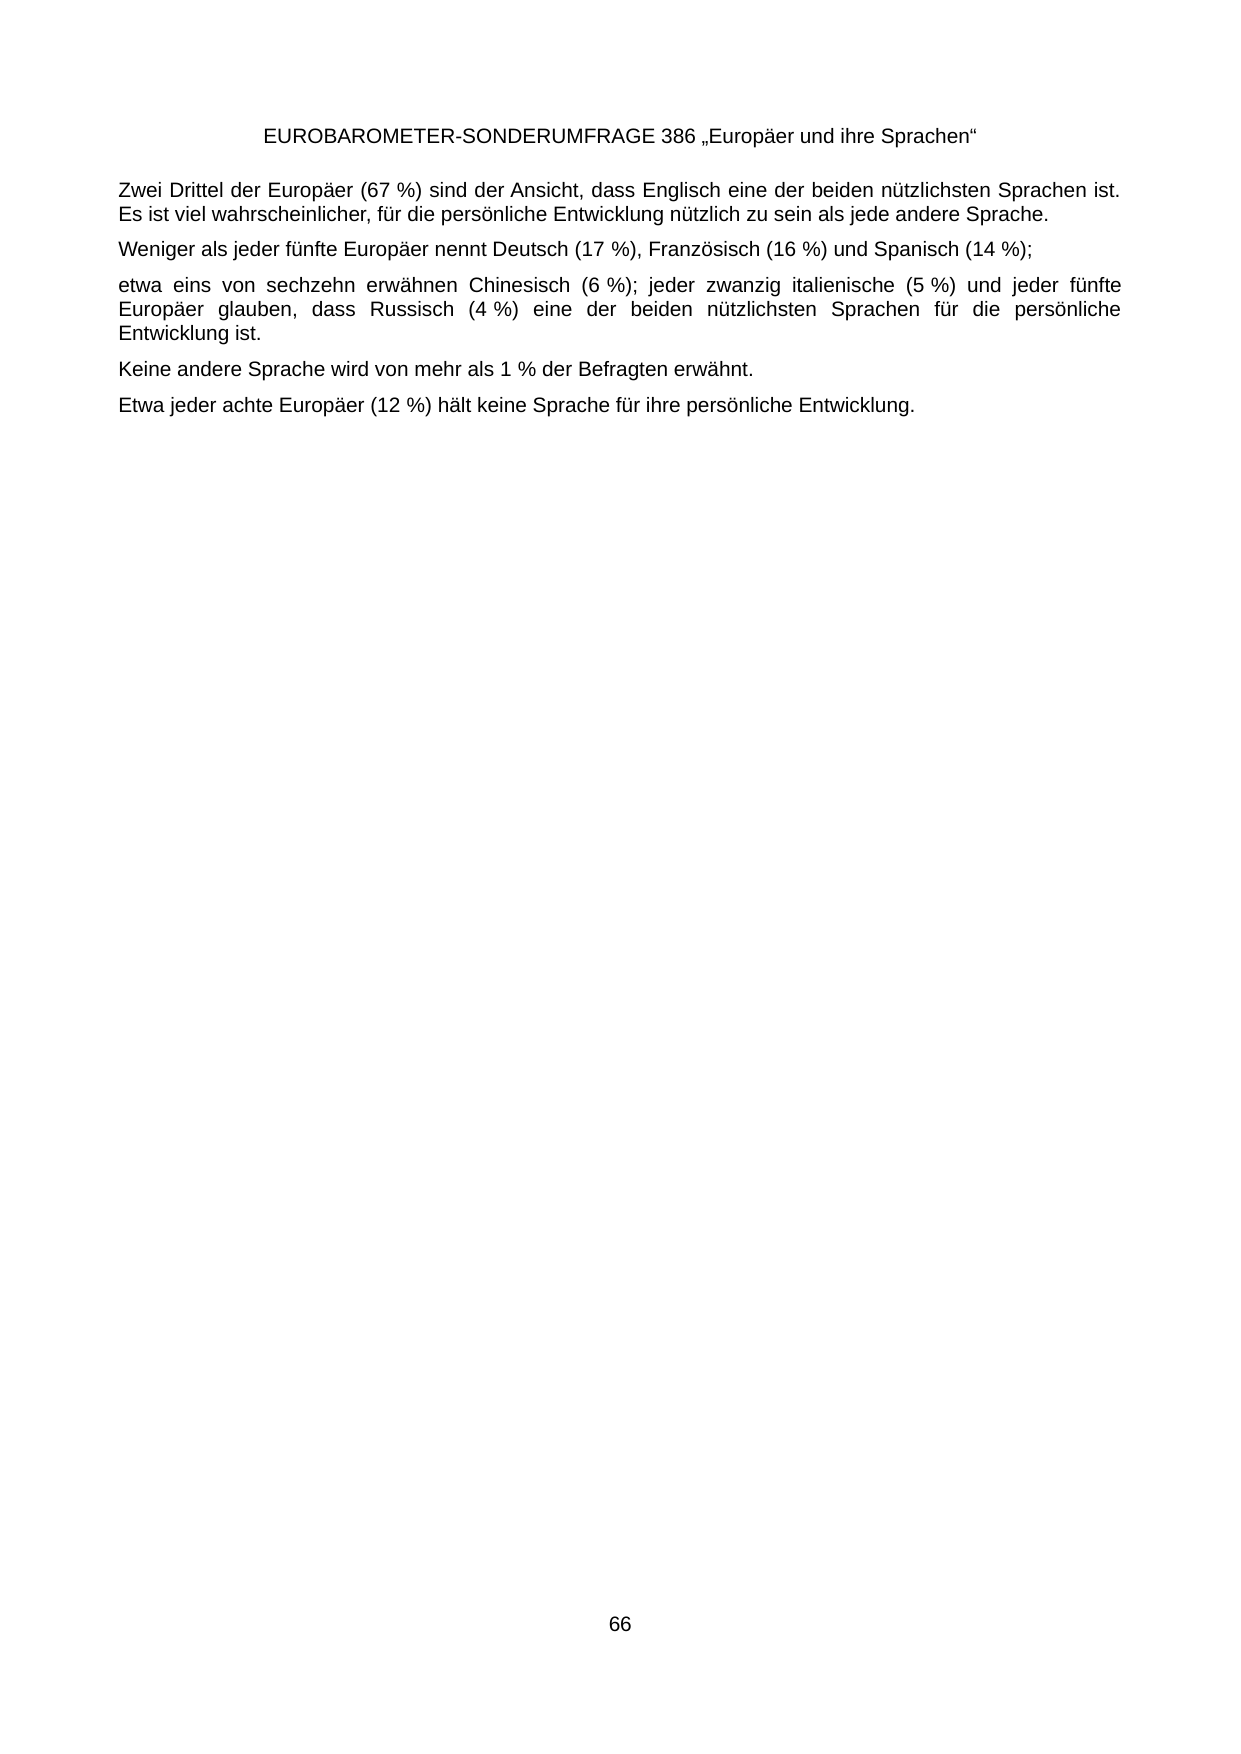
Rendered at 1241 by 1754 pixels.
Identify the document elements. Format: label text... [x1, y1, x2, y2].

text Keine andere Sprache wird von mehr als 1 % der Befragten erwähnt. [118, 357, 1122, 381]
text Zwei Drittel der Europäer (67 %) sind der Ansicht, dass Englisch eine der beiden nützlichsten Sprachen ist. Es ist viel wahrscheinlicher, für die persönliche Entwicklung nützlich zu sein als jede andere Sprache. [118, 177, 1122, 225]
text Etwa jeder achte Europäer (12 %) hält keine Sprache für ihre persönliche Entwicklung. [118, 393, 1122, 417]
text etwa eins von sechzehn erwähnen Chinesisch (6 %); jeder zwanzig italienische (5 %) und jeder fünfte Europäer glauben, dass Russisch (4 %) eine der beiden nützlichsten Sprachen für die persönliche Entwicklung ist. [118, 273, 1122, 345]
text Weniger als jeder fünfte Europäer nennt Deutsch (17 %), Französisch (16 %) und Spanisch (14 %); [118, 237, 1122, 261]
